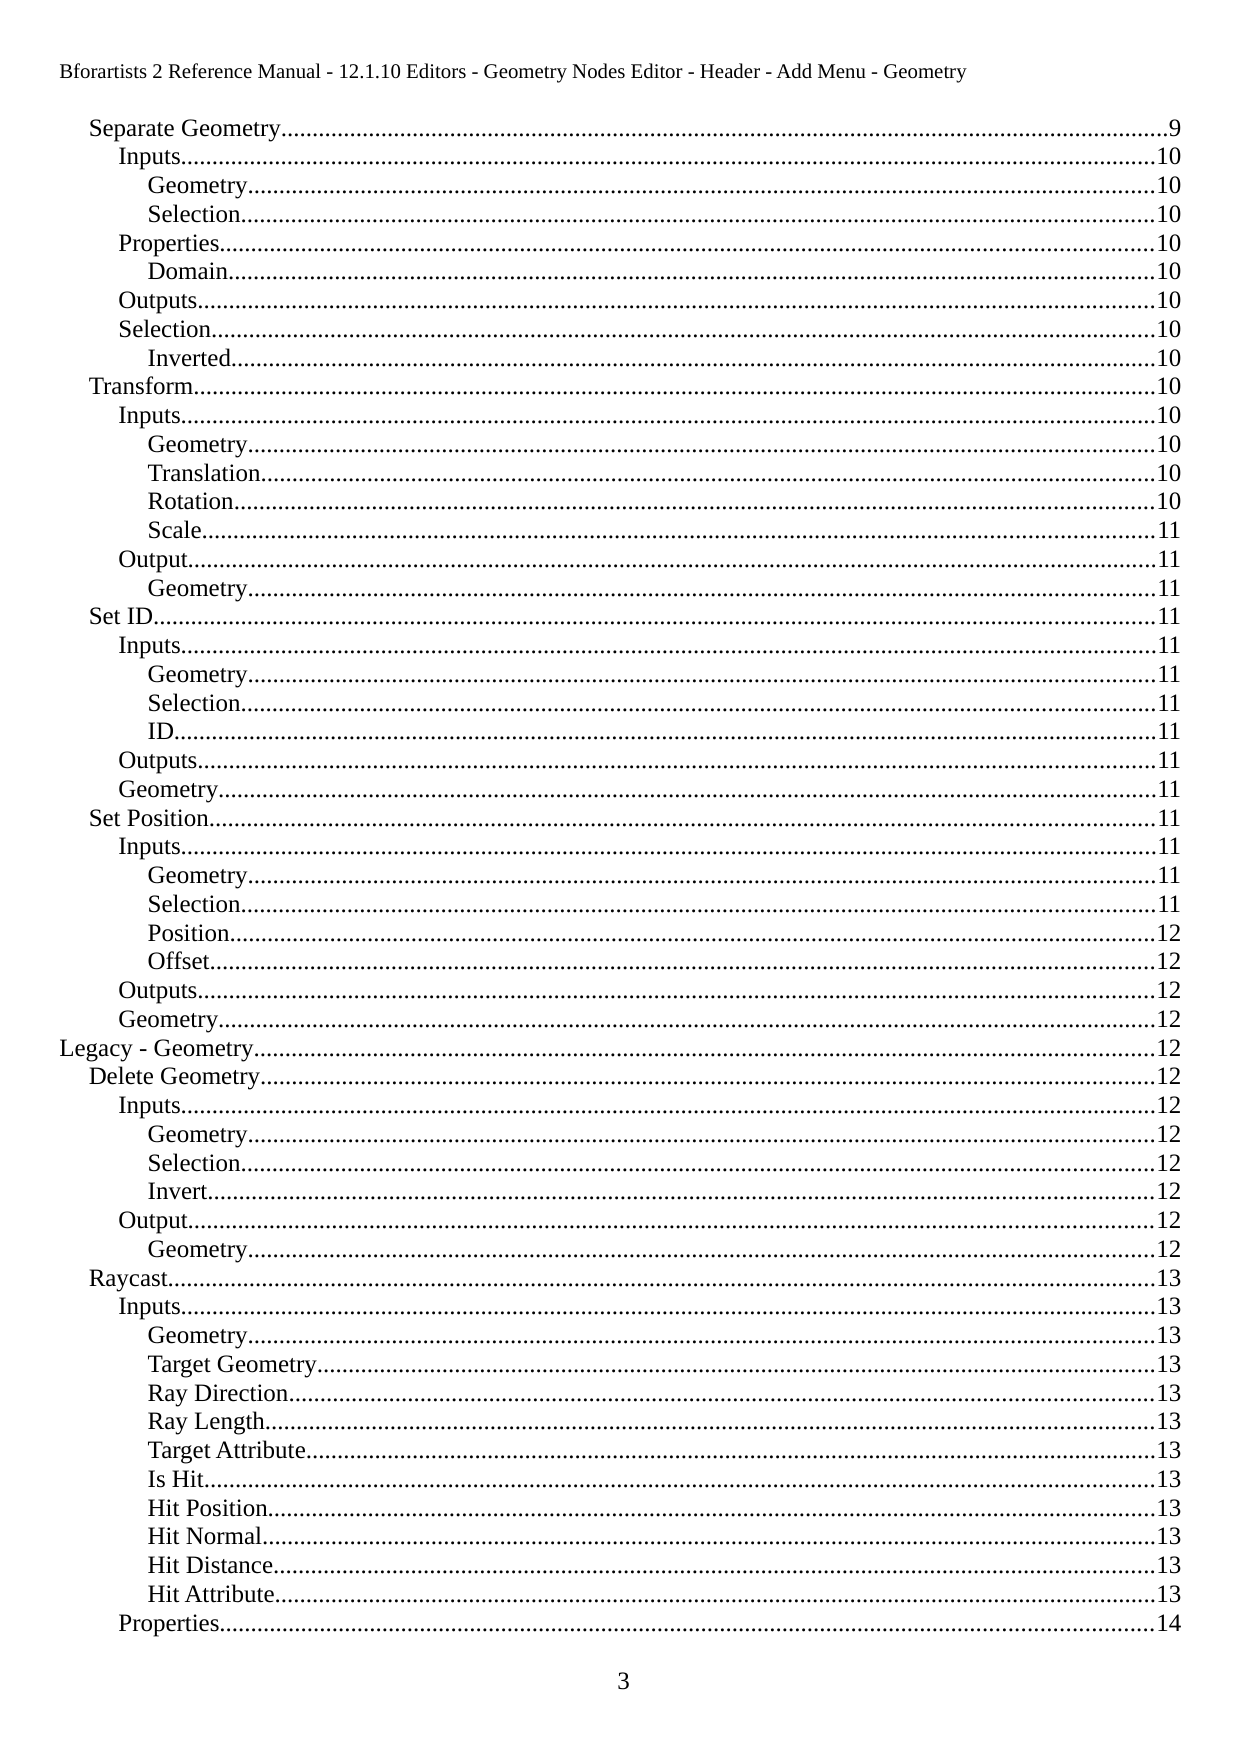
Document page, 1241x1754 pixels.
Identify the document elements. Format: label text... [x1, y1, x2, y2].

text Hit Attribute 13 [147, 1579, 1181, 1608]
text Inputs 11 [118, 630, 1181, 659]
text Output 12 [118, 1205, 1181, 1234]
text Output 11 [118, 544, 1181, 573]
text Geometry 10 [147, 170, 1181, 199]
text Legacy - Geometry 12 [59, 1033, 1181, 1061]
text Geometry 11 [147, 573, 1181, 601]
text Set Position 11 [88, 803, 1181, 831]
text Selection 11 [147, 889, 1181, 918]
text Is Hit 13 [147, 1464, 1181, 1493]
text Separate Geometry 9 [88, 113, 1181, 141]
text Target Attribute 13 [147, 1435, 1181, 1464]
text Translation 10 [147, 458, 1181, 486]
text Hit Normal 13 [147, 1521, 1181, 1550]
text Delete Geometry 12 [88, 1061, 1181, 1090]
text Geometry 12 [147, 1119, 1181, 1148]
text Offset 12 [147, 946, 1181, 975]
text Selection 11 [147, 688, 1181, 716]
text Geometry 11 [147, 860, 1181, 889]
text Properties 10 [118, 228, 1181, 256]
text Rotation 10 [147, 486, 1181, 515]
text Outputs 11 [118, 745, 1181, 774]
text Ray Direction 13 [147, 1378, 1181, 1406]
text Raycast 13 [88, 1263, 1181, 1291]
text Scale 11 [147, 515, 1181, 544]
text Geometry 13 [147, 1320, 1181, 1349]
text ID 11 [147, 716, 1181, 745]
text Position 12 [147, 918, 1181, 946]
text Target Geometry 13 [147, 1349, 1181, 1378]
text Transform 10 [88, 371, 1181, 400]
text Domain 10 [147, 256, 1181, 285]
text Selection 10 [147, 199, 1181, 228]
text Inputs 10 [118, 400, 1181, 429]
text Outputs 12 [118, 975, 1181, 1004]
text Invert 12 [147, 1176, 1181, 1205]
text Selection 10 [118, 314, 1181, 343]
text Inputs 13 [118, 1291, 1181, 1320]
text Geometry 11 [118, 774, 1181, 803]
text Outputs 10 [118, 285, 1181, 314]
text Geometry 12 [118, 1004, 1181, 1033]
text Geometry 10 [147, 429, 1181, 458]
text Inputs 12 [118, 1090, 1181, 1119]
text Set ID 11 [88, 601, 1181, 630]
text Selection 12 [147, 1148, 1181, 1176]
text Hit Position 13 [147, 1493, 1181, 1521]
text Ray Length 13 [147, 1406, 1181, 1435]
text Geometry 11 [147, 659, 1181, 688]
text Properties 14 [118, 1608, 1181, 1636]
text Inverted 10 [147, 343, 1181, 371]
text Hit Distance 13 [147, 1550, 1181, 1579]
text Inputs 10 [118, 141, 1181, 170]
text Inputs 11 [118, 831, 1181, 860]
text Geometry 12 [147, 1234, 1181, 1263]
